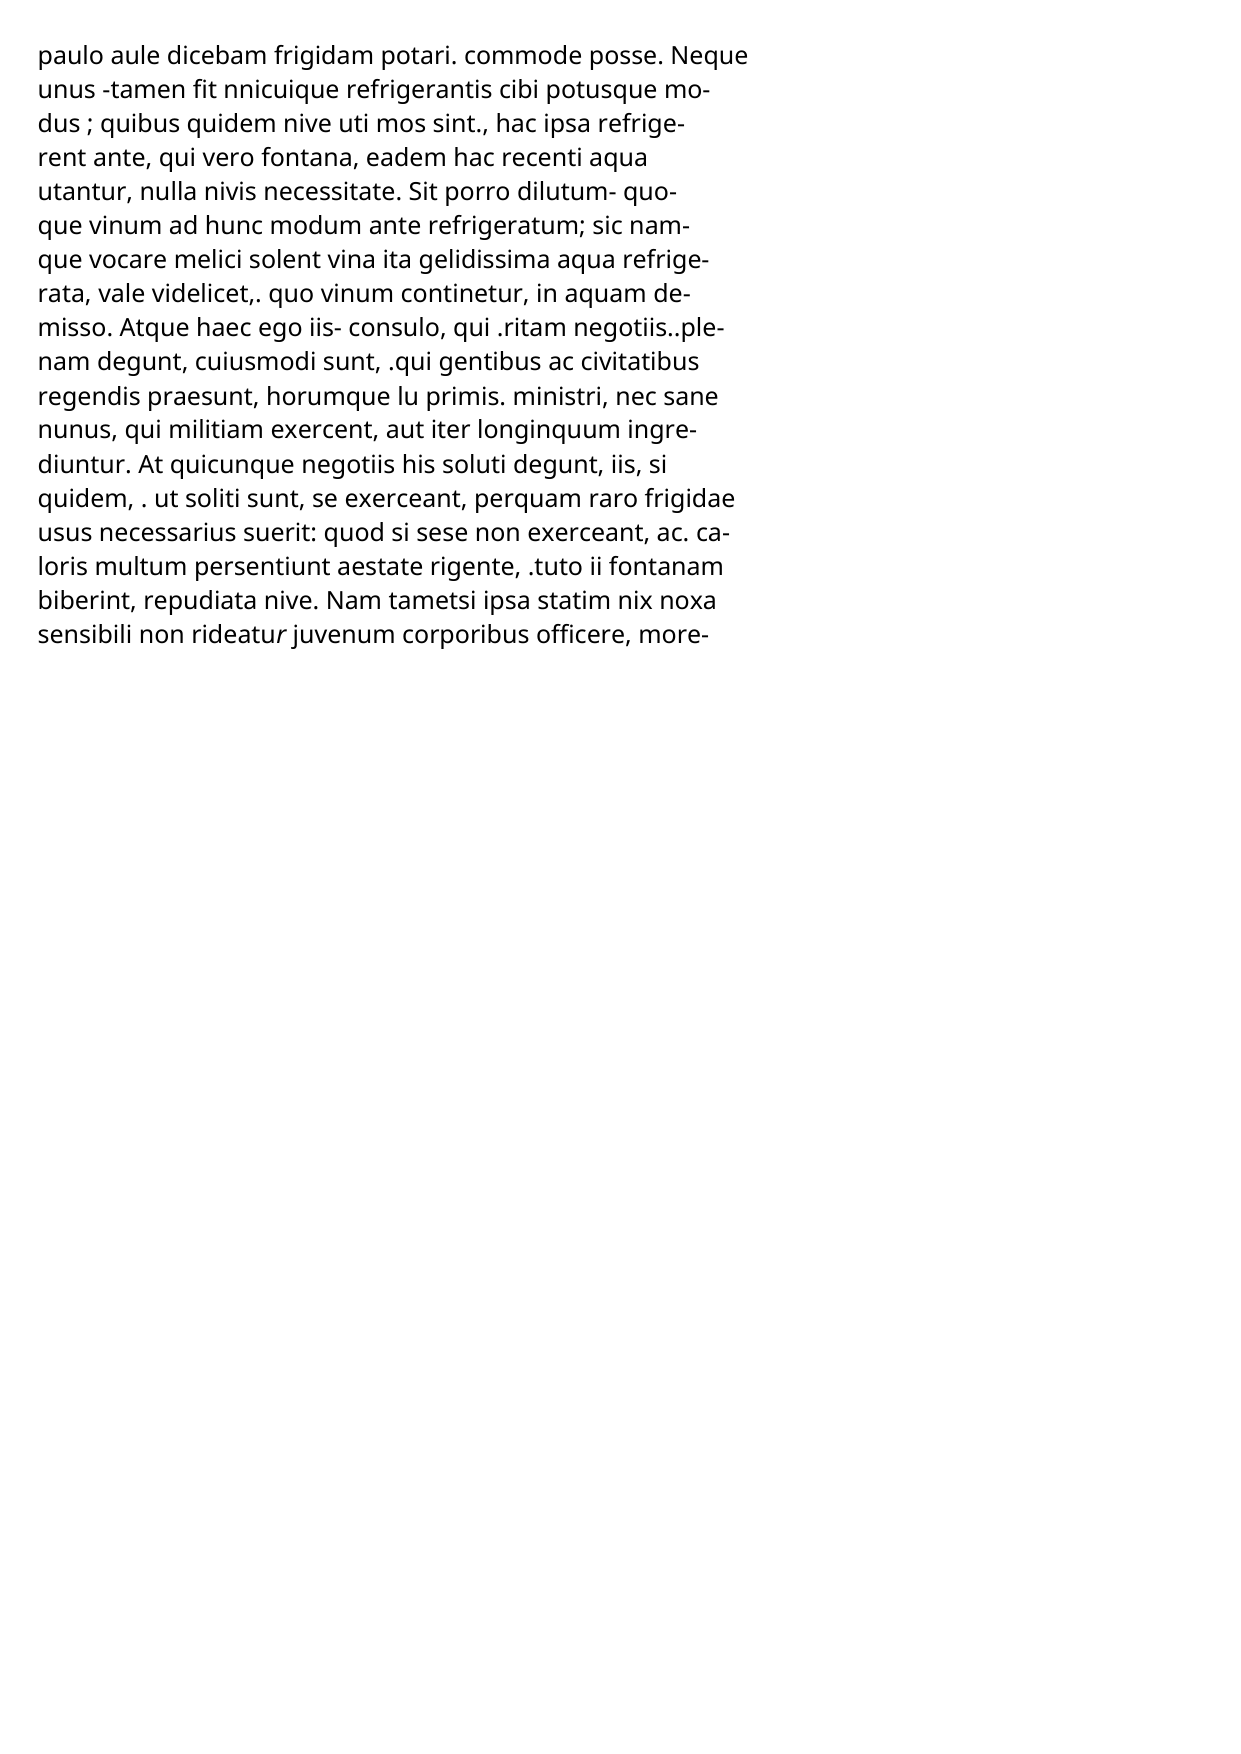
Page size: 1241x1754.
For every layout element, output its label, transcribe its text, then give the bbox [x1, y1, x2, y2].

text paulo aule dicebam frigidam potari. commode posse. Neque unus -tamen fit nnicuique refrigerantis cibi potusque mo- dus ; quibus quidem nive uti mos sint., hac ipsa refrige- rent ante, qui vero fontana, eadem hac recenti aqua utantur, nulla nivis necessitate. Sit porro dilutum- quo- que vinum ad hunc modum ante refrigeratum; sic nam- que vocare melici solent vina ita gelidissima aqua refrige- rata, vale videlicet,. quo vinum continetur, in aquam de- misso. Atque haec ego iis- consulo, qui .ritam negotiis..ple- nam degunt, cuiusmodi sunt, .qui gentibus ac civitatibus regendis praesunt, horumque lu primis. ministri, nec sane nunus, qui militiam exercent, aut iter longinquum ingre- diuntur. At quicunque negotiis his soluti degunt, iis, si quidem, . ut soliti sunt, se exerceant, perquam raro frigidae usus necessarius suerit: quod si sese non exerceant, ac. ca- loris multum persentiunt aestate rigente, .tuto ii fontanam biberint, repudiata nive. Nam tametsi ipsa statim nix noxa sensibili non rideatur juvenum corporibus officere, more- [37, 37, 1203, 651]
